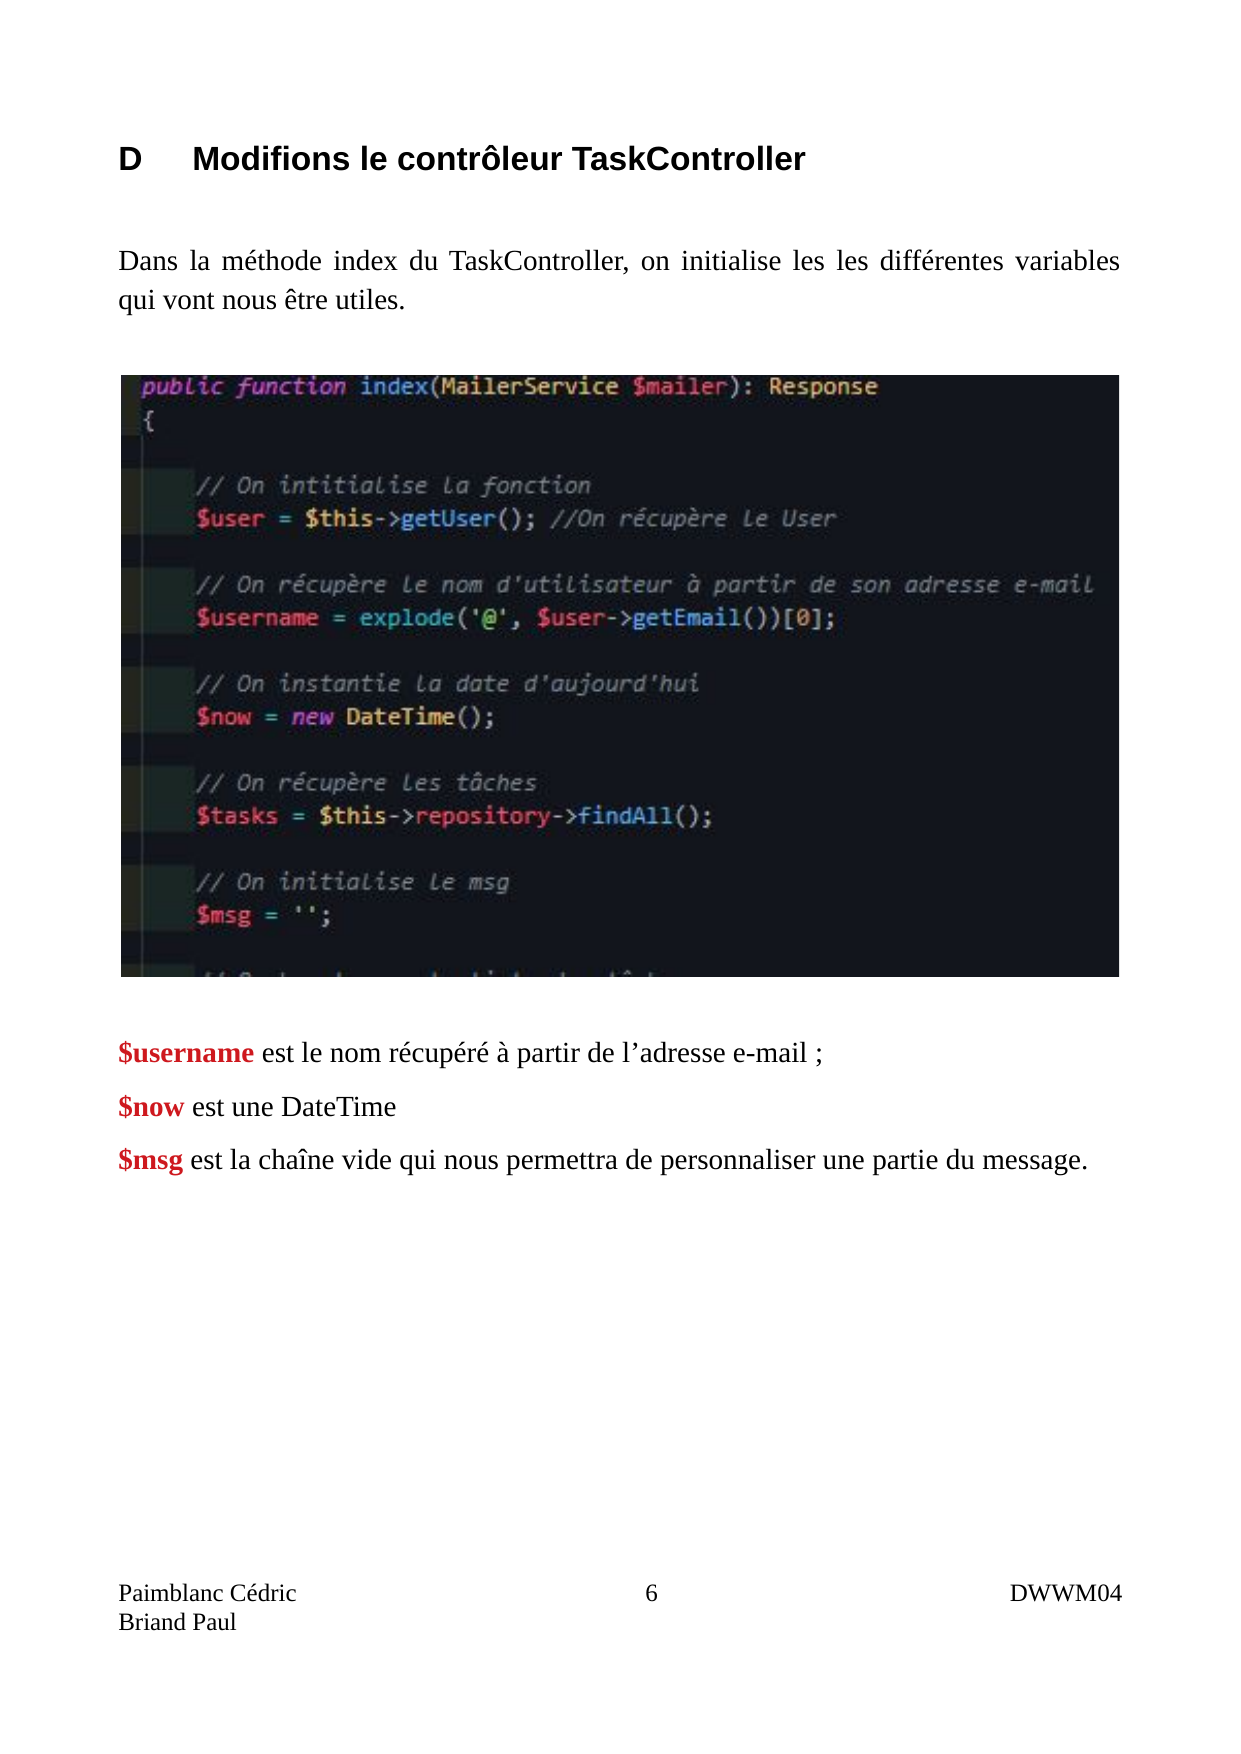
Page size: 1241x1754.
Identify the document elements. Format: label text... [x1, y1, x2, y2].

picture [121, 375, 1120, 977]
text Dans la méthode index du TaskController, on initialise les les différentes variables qui vont nous être utiles. [118, 243, 1122, 316]
subtitle Modifions le contrôleur TaskController [118, 139, 1122, 178]
text $username est le nom récupéré à partir de l’adresse e-mail ; [118, 1035, 1122, 1069]
text $now est une DateTime [118, 1089, 1122, 1122]
text $msg est la chaîne vide qui nous permettra de personnaliser une partie du message. [118, 1142, 1122, 1176]
